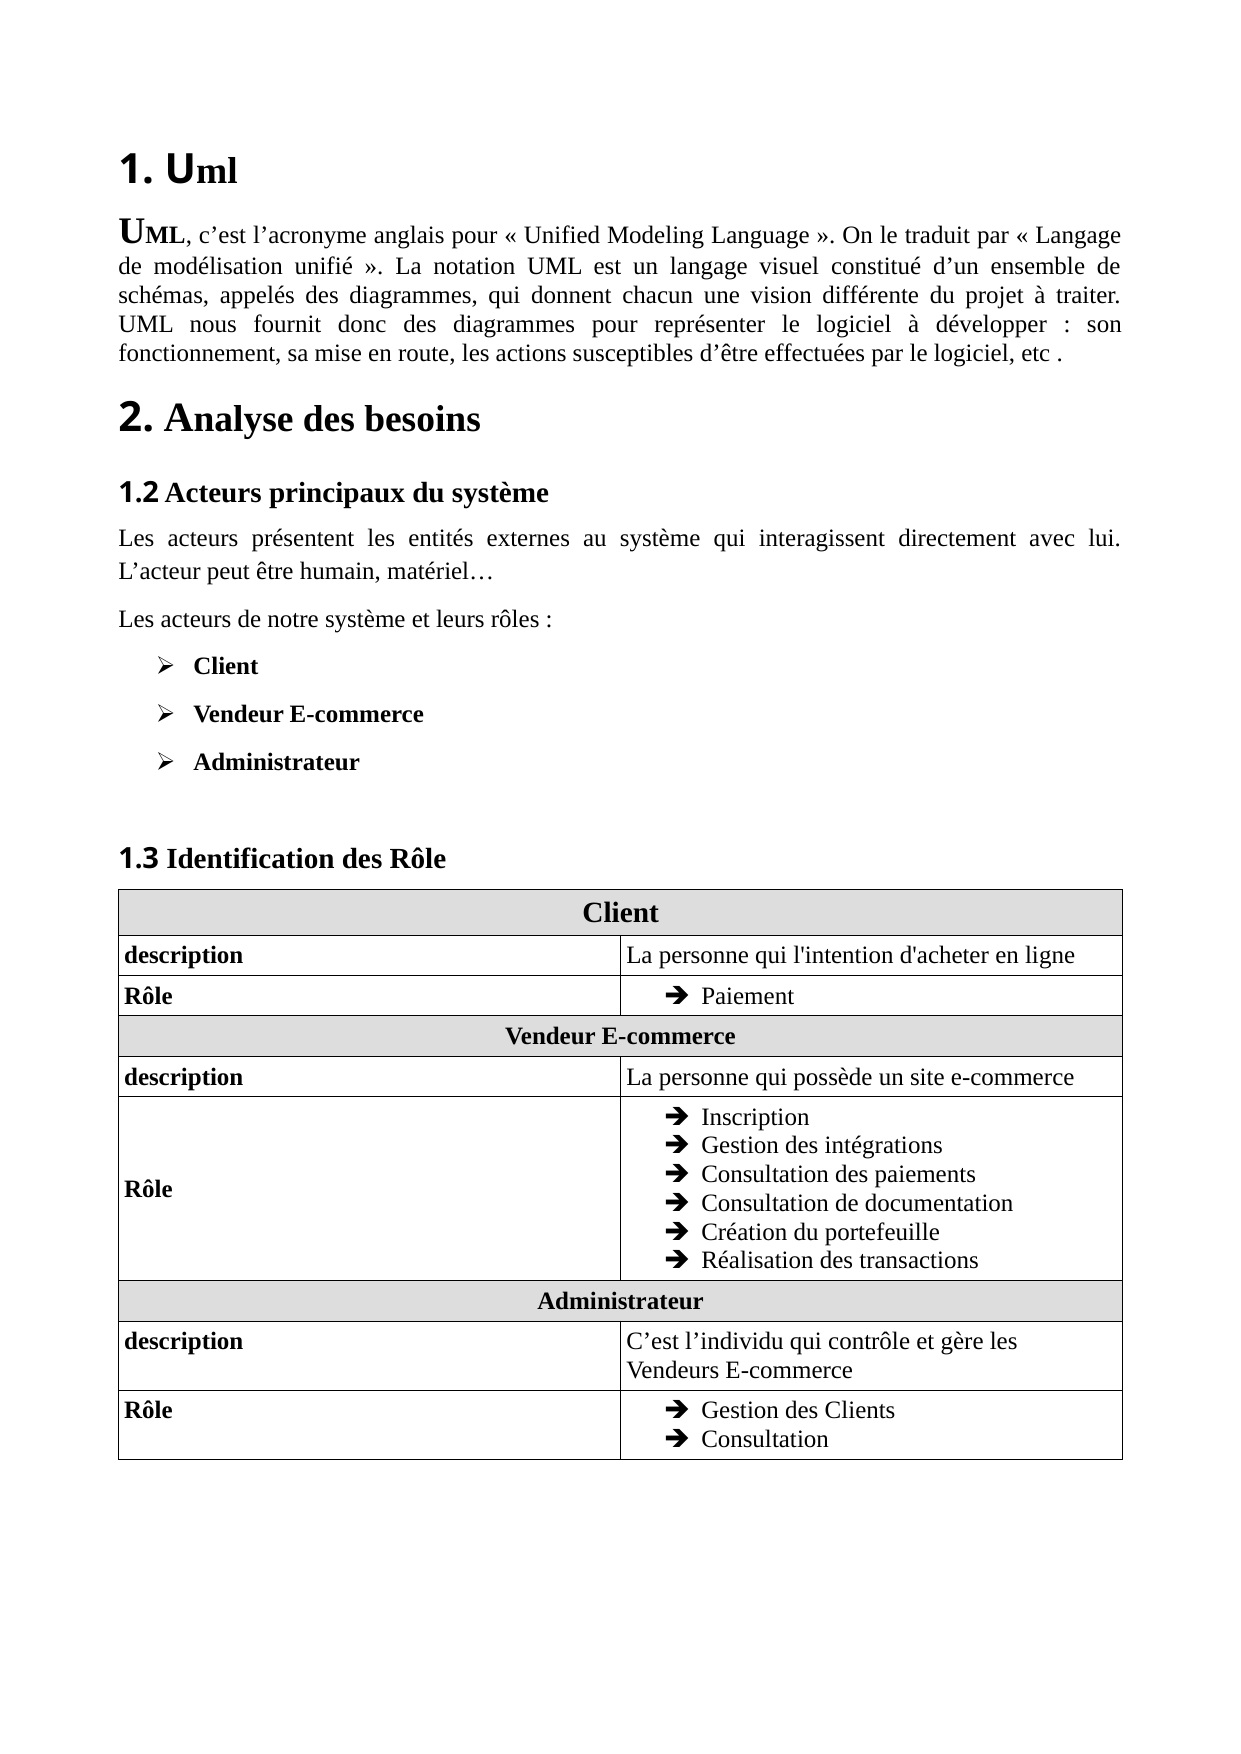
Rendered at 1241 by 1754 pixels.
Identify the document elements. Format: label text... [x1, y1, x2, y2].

table_cell Rôle [119, 1391, 620, 1459]
text UML, c’est l’acronyme anglais pour « Unified Modeling Language ». On le traduit par « Langage de modélisation unifié ». La notation UML est un langage visuel constitué d’un ensemble de schémas, appelés des diagrammes, qui donnent chacun une vision différente du projet à traiter. UML nous fournit donc des diagrammes pour représenter le logiciel à développer : son fonctionnement, sa mise en route, les actions susceptibles d’être effectuées par le logiciel, etc . [118, 208, 1122, 366]
table_cell Rôle [119, 976, 620, 1015]
subtitle 2. Analyse des besoins [118, 387, 1122, 444]
subtitle 1.3 Identification des Rôle [118, 837, 1122, 877]
table_cell La personne qui possède un site e-commerce [621, 1057, 1122, 1096]
text Les acteurs de notre système et leurs rôles : [118, 604, 1122, 633]
table_cell La personne qui l'intention d'acheter en ligne [621, 936, 1122, 975]
table_cell Gestion des Clients Consultation [621, 1391, 1122, 1459]
table_cell Paiement [621, 976, 1122, 1015]
table_cell C’est l’individu qui contrôle et gère les Vendeurs E-commerce [621, 1322, 1122, 1389]
table_header Vendeur E-commerce [119, 1016, 1122, 1056]
table_cell Rôle [119, 1097, 620, 1280]
table_header Administrateur [119, 1281, 1122, 1321]
subtitle 1. Uml [118, 139, 1122, 196]
table_header Client [119, 890, 1122, 935]
table_cell description [119, 1057, 620, 1096]
text Les acteurs présentent les entités externes au système qui interagissent directement avec lui. L’acteur peut être humain, matériel… [118, 523, 1122, 585]
list Client [156, 651, 1122, 680]
list Administrateur [156, 747, 1122, 775]
subtitle 1.2 Acteurs principaux du système [118, 471, 1122, 511]
table_cell description [119, 936, 620, 975]
table_cell description [119, 1322, 620, 1389]
table_cell Inscription Gestion des intégrations Consultation des paiements Consultation de documentation Création du portefeuille Réalisation des transactions [621, 1097, 1122, 1280]
list Vendeur E-commerce [156, 699, 1122, 728]
